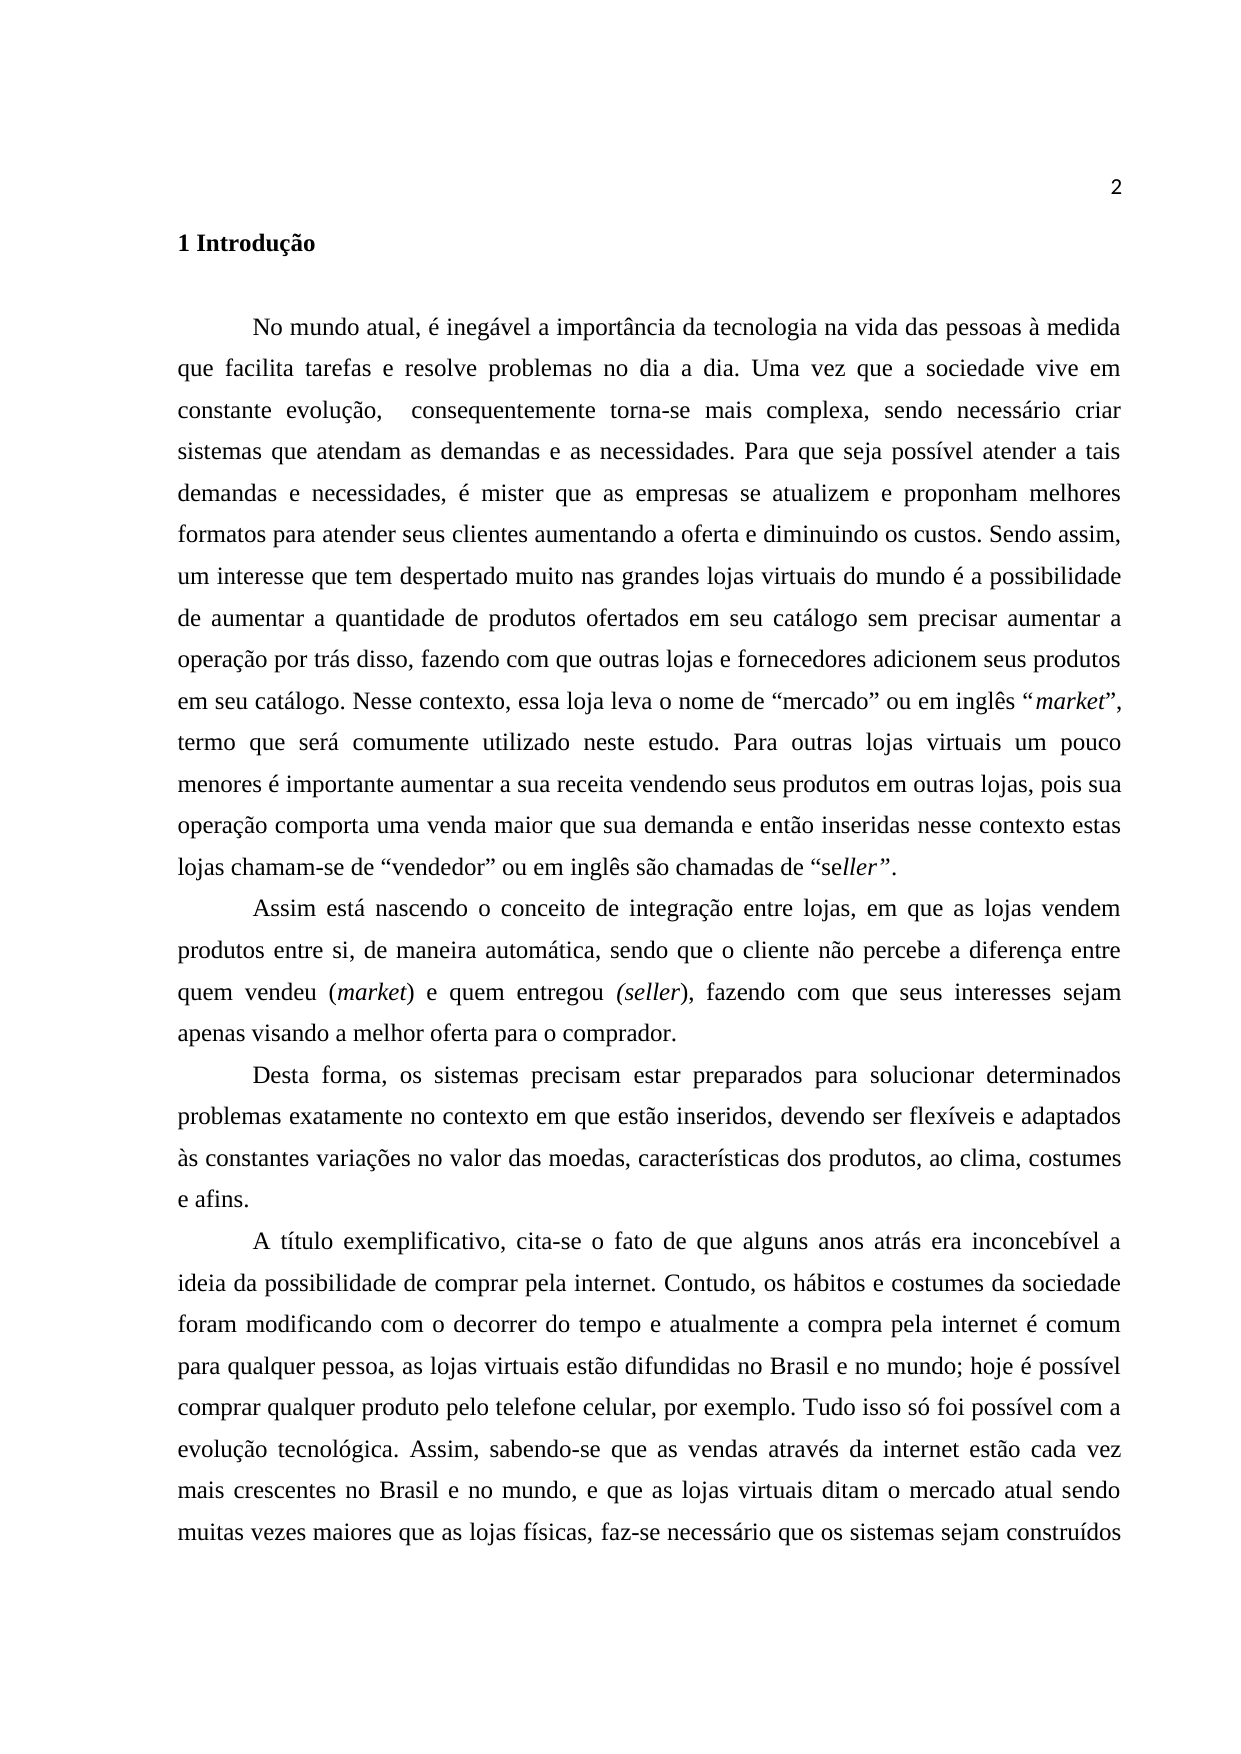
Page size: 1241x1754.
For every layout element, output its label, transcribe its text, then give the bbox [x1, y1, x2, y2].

text A título exemplificativo, cita-se o fato de que alguns anos atrás era inconcebível a ideia da possibilidade de comprar pela internet. Contudo, os hábitos e costumes da sociedade foram modificando com o decorrer do tempo e atualmente a compra pela internet é comum para qualquer pessoa, as lojas virtuais estão difundidas no Brasil e no mundo; hoje é possível comprar qualquer produto pelo telefone celular, por exemplo. Tudo isso só foi possível com a evolução tecnológica. Assim, sabendo-se que as vendas através da internet estão cada vez mais crescentes no Brasil e no mundo, e que as lojas virtuais ditam o mercado atual sendo muitas vezes maiores que as lojas físicas, faz-se necessário que os sistemas sejam construídos [177, 1227, 1122, 1546]
text No mundo atual, é inegável a importância da tecnologia na vida das pessoas à medida que facilita tarefas e resolve problemas no dia a dia. Uma vez que a sociedade vive em constante evolução, consequentemente torna-se mais complexa, sendo necessário criar sistemas que atendam as demandas e as necessidades. Para que seja possível atender a tais demandas e necessidades, é mister que as empresas se atualizem e proponham melhores formatos para atender seus clientes aumentando a oferta e diminuindo os custos. Sendo assim, um interesse que tem despertado muito nas grandes lojas virtuais do mundo é a possibilidade de aumentar a quantidade de produtos ofertados em seu catálogo sem precisar aumentar a operação por trás disso, fazendo com que outras lojas e fornecedores adicionem seus produtos em seu catálogo. Nesse contexto, essa loja leva o nome de “mercado” ou em inglês “market”, termo que será comumente utilizado neste estudo. Para outras lojas virtuais um pouco menores é importante aumentar a sua receita vendendo seus produtos em outras lojas, pois sua operação comporta uma venda maior que sua demanda e então inseridas nesse contexto estas lojas chamam-se de “vendedor” ou em inglês são chamadas de “seller”. [177, 313, 1122, 881]
text Assim está nascendo o conceito de integração entre lojas, em que as lojas vendem produtos entre si, de maneira automática, sendo que o cliente não percebe a diferença entre quem vendeu (market) e quem entregou (seller), fazendo com que seus interesses sejam apenas visando a melhor oferta para o comprador. [177, 894, 1122, 1047]
text Desta forma, os sistemas precisam estar preparados para solucionar determinados problemas exatamente no contexto em que estão inseridos, devendo ser flexíveis e adaptados às constantes variações no valor das moedas, características dos produtos, ao clima, costumes e afins. [177, 1061, 1122, 1213]
text 1 Introdução [177, 229, 1122, 257]
